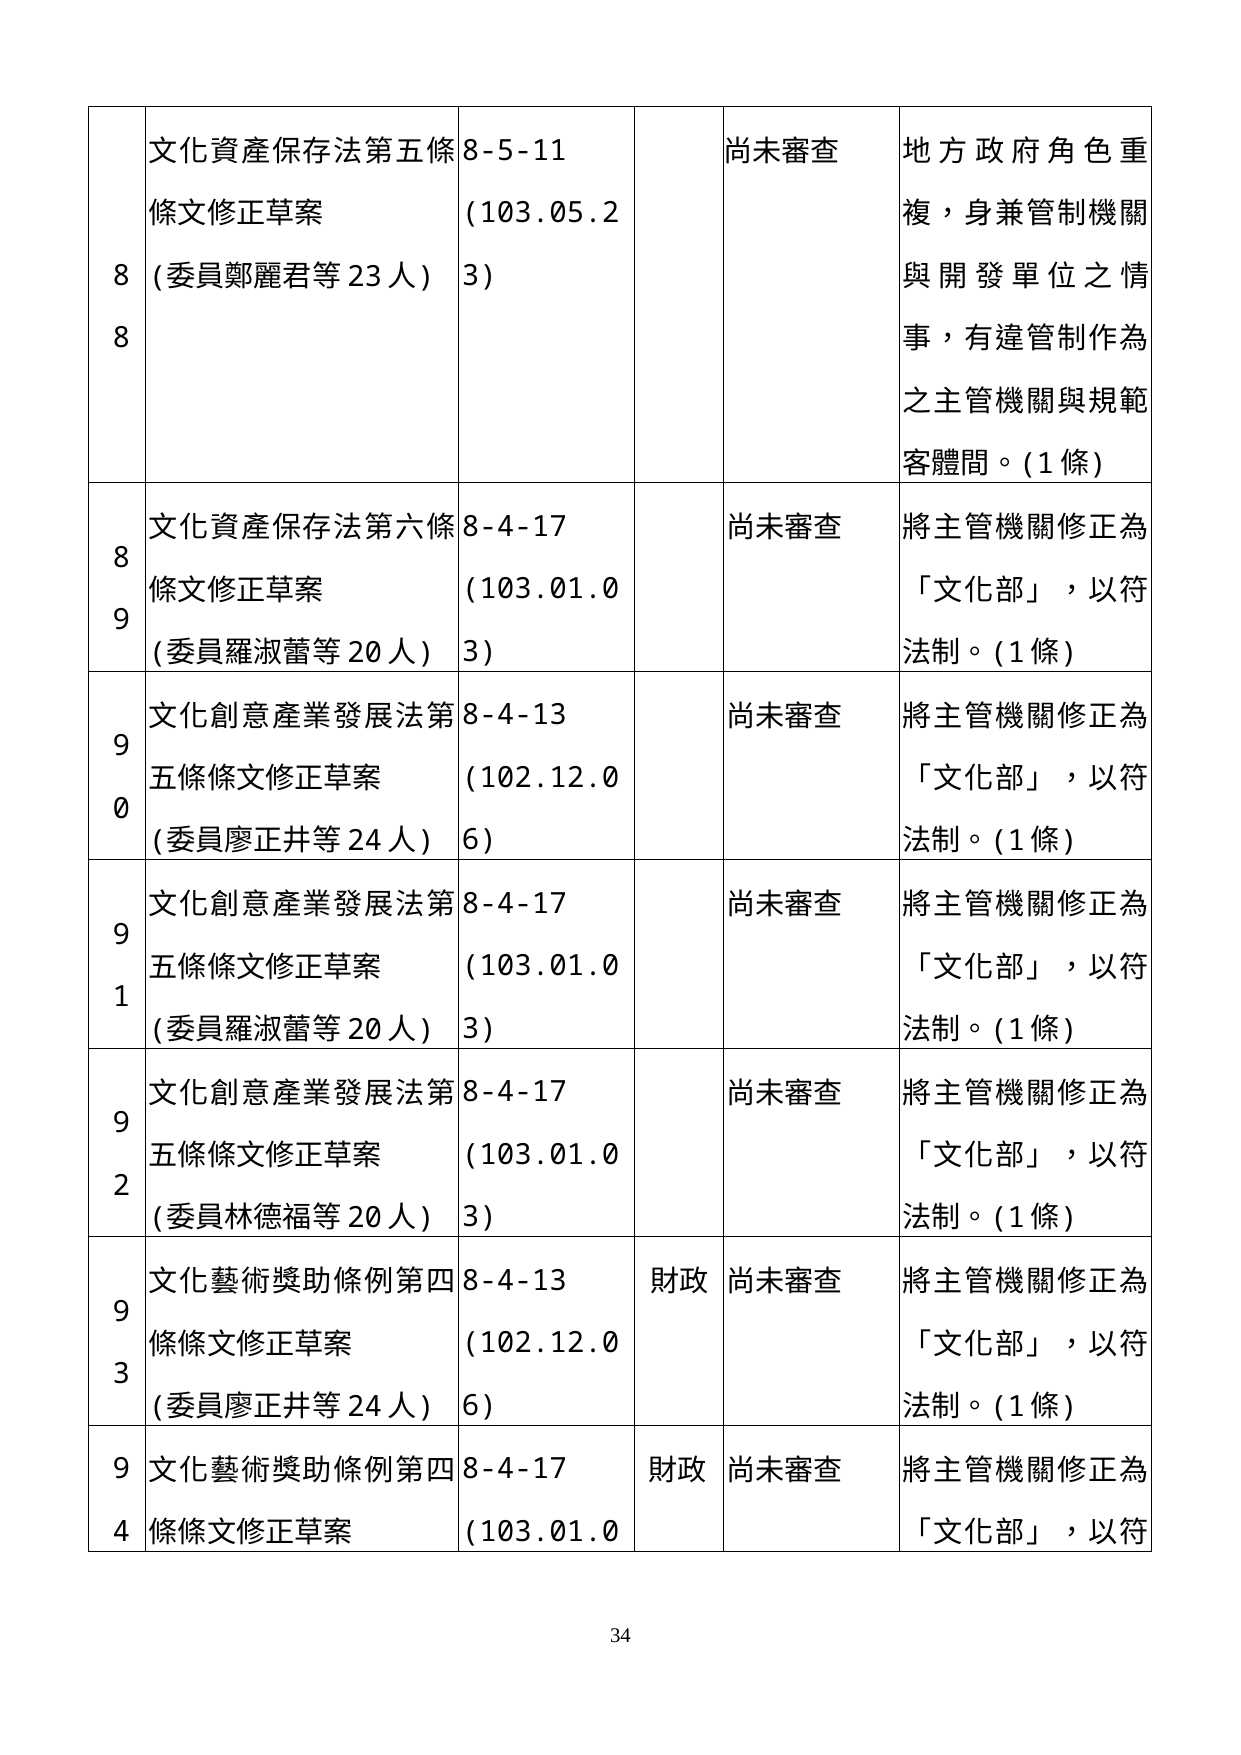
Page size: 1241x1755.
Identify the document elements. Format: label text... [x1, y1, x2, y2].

table_cell [89, 107, 145, 482]
table_cell 文化創意產業發展法第五條條文修正草案 (委員林德福等20人) [146, 1049, 458, 1236]
table_cell [635, 107, 723, 482]
table_cell 文化資產保存法第六條條文修正草案 (委員羅淑蕾等20人) [146, 483, 458, 671]
table_cell 尚未審查 [724, 1049, 899, 1236]
table_cell 尚未審查 [724, 860, 899, 1048]
table_cell 文化資產保存法第五條條文修正草案 (委員鄭麗君等23人) [146, 107, 458, 482]
table_cell 8-4-13 (102.12.06) [459, 672, 634, 859]
table_cell 地方政府角色重複，身兼管制機關與開發單位之情事，有違管制作為之主管機關與規範客體間。(1條) [900, 107, 1151, 482]
table_cell 文化藝術獎助條例第四條條文修正草案 [146, 1426, 458, 1551]
table_cell [635, 860, 723, 1048]
table_cell [89, 1049, 145, 1236]
table_cell 8-5-11 (103.05.23) [459, 107, 634, 482]
table_cell [89, 1426, 145, 1551]
table_cell [89, 483, 145, 671]
table_cell 尚未審查 [724, 483, 899, 671]
table_cell 將主管機關修正為「文化部」，以符法制。(1條) [900, 483, 1151, 671]
table_cell 將主管機關修正為「文化部」，以符法制。(1條) [900, 672, 1151, 859]
table_cell 8-4-17 (103.01.03) [459, 1049, 634, 1236]
table_cell 8-4-17 (103.01.03) [459, 860, 634, 1048]
table_cell 財政 [635, 1237, 723, 1425]
table_cell 將主管機關修正為「文化部」，以符 [900, 1426, 1151, 1551]
table_cell 尚未審查 [724, 1426, 899, 1551]
table_cell 將主管機關修正為「文化部」，以符法制。(1條) [900, 860, 1151, 1048]
table_cell 8-4-13 (102.12.06) [459, 1237, 634, 1425]
table_cell 文化藝術獎助條例第四條條文修正草案 (委員廖正井等24人) [146, 1237, 458, 1425]
table_cell 尚未審查 [724, 672, 899, 859]
table_cell 文化創意產業發展法第五條條文修正草案 (委員廖正井等24人) [146, 672, 458, 859]
table_cell [89, 1237, 145, 1425]
table_cell 財政 [635, 1426, 723, 1551]
table_cell 8-4-17 (103.01.0 [459, 1426, 634, 1551]
table_cell [635, 1049, 723, 1236]
table_cell [89, 672, 145, 859]
table_cell 將主管機關修正為「文化部」，以符法制。(1條) [900, 1049, 1151, 1236]
table_cell 文化創意產業發展法第五條條文修正草案 (委員羅淑蕾等20人) [146, 860, 458, 1048]
table_cell 尚未審查 [724, 107, 899, 482]
table_cell 將主管機關修正為「文化部」，以符法制。(1條) [900, 1237, 1151, 1425]
table_cell [89, 860, 145, 1048]
table_cell [635, 672, 723, 859]
table_cell [635, 483, 723, 671]
table_cell 尚未審查 [724, 1237, 899, 1425]
table_cell 8-4-17 (103.01.03) [459, 483, 634, 671]
